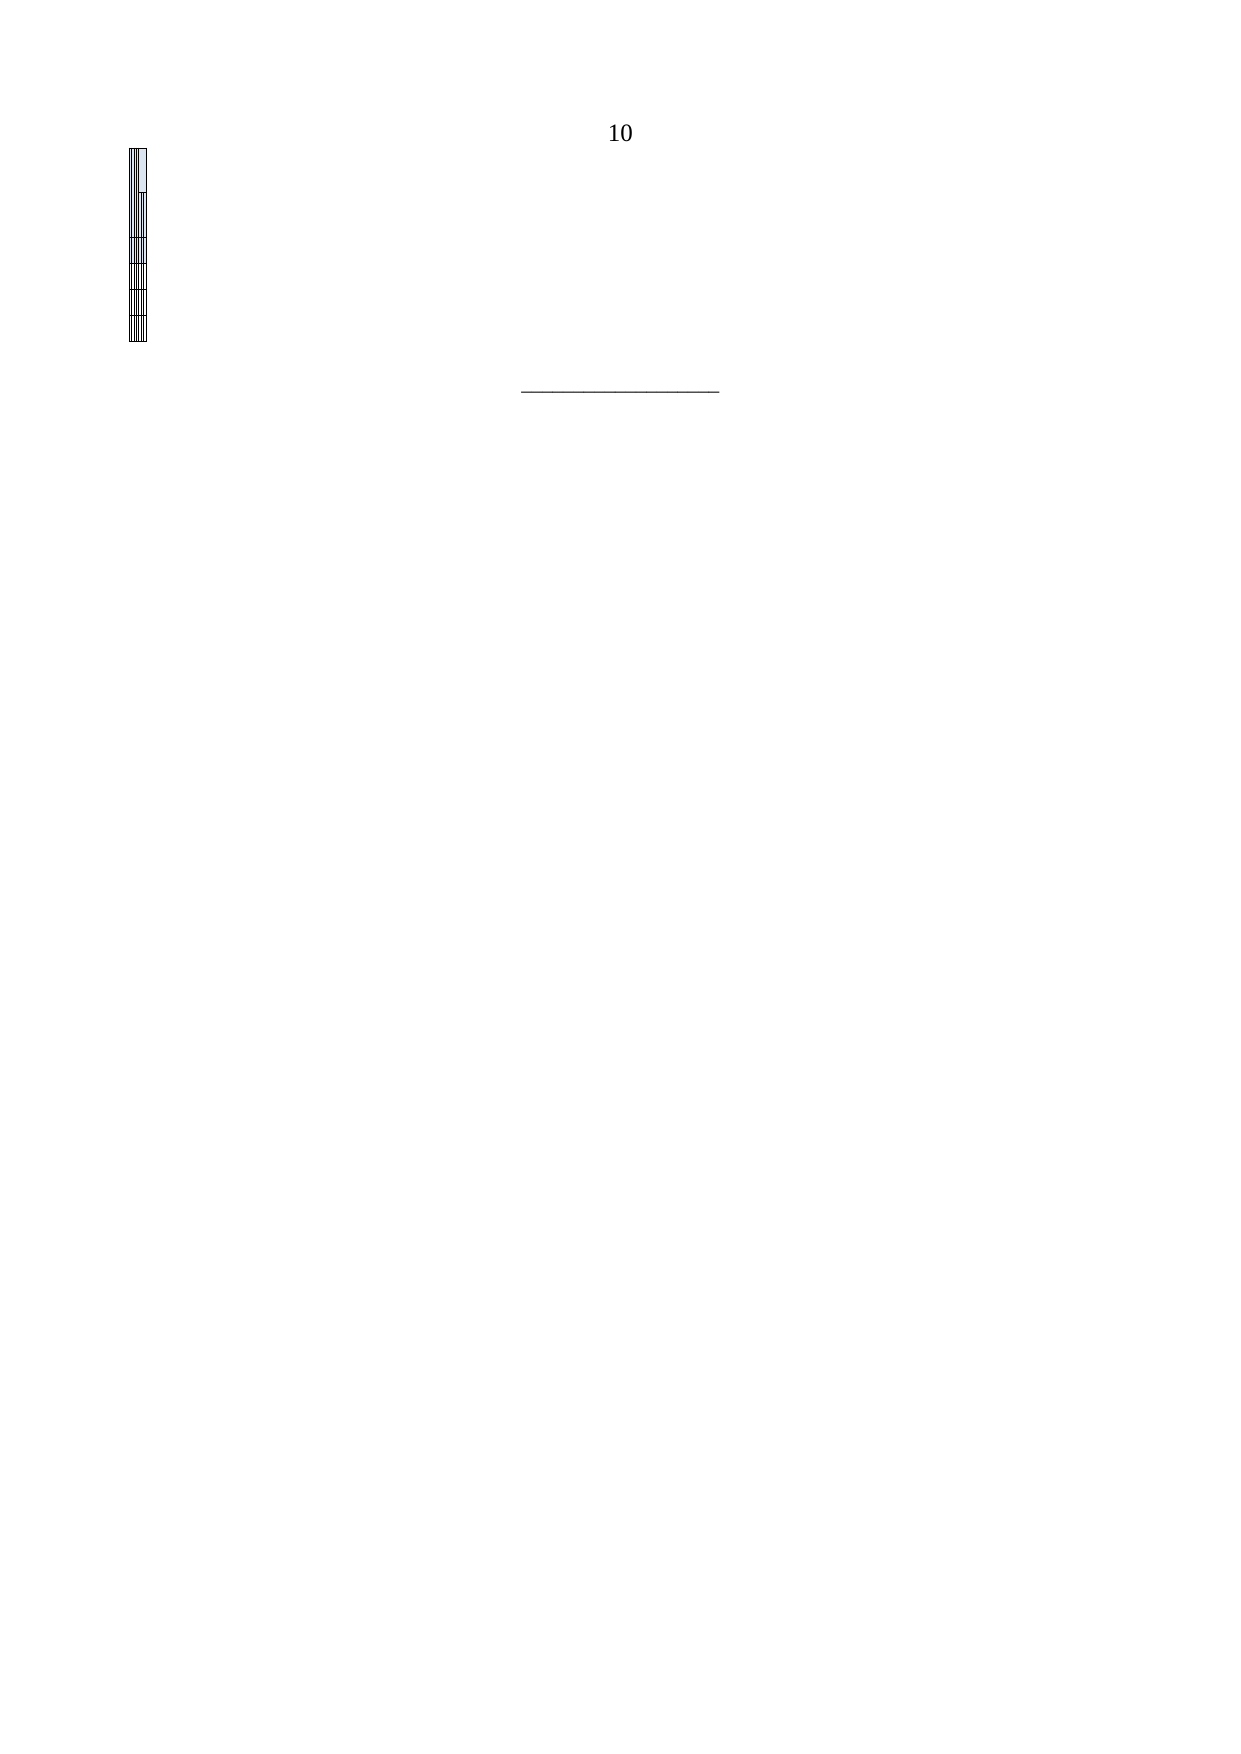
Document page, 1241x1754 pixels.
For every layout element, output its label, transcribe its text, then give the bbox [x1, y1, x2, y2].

text ___________________ [118, 371, 1122, 394]
